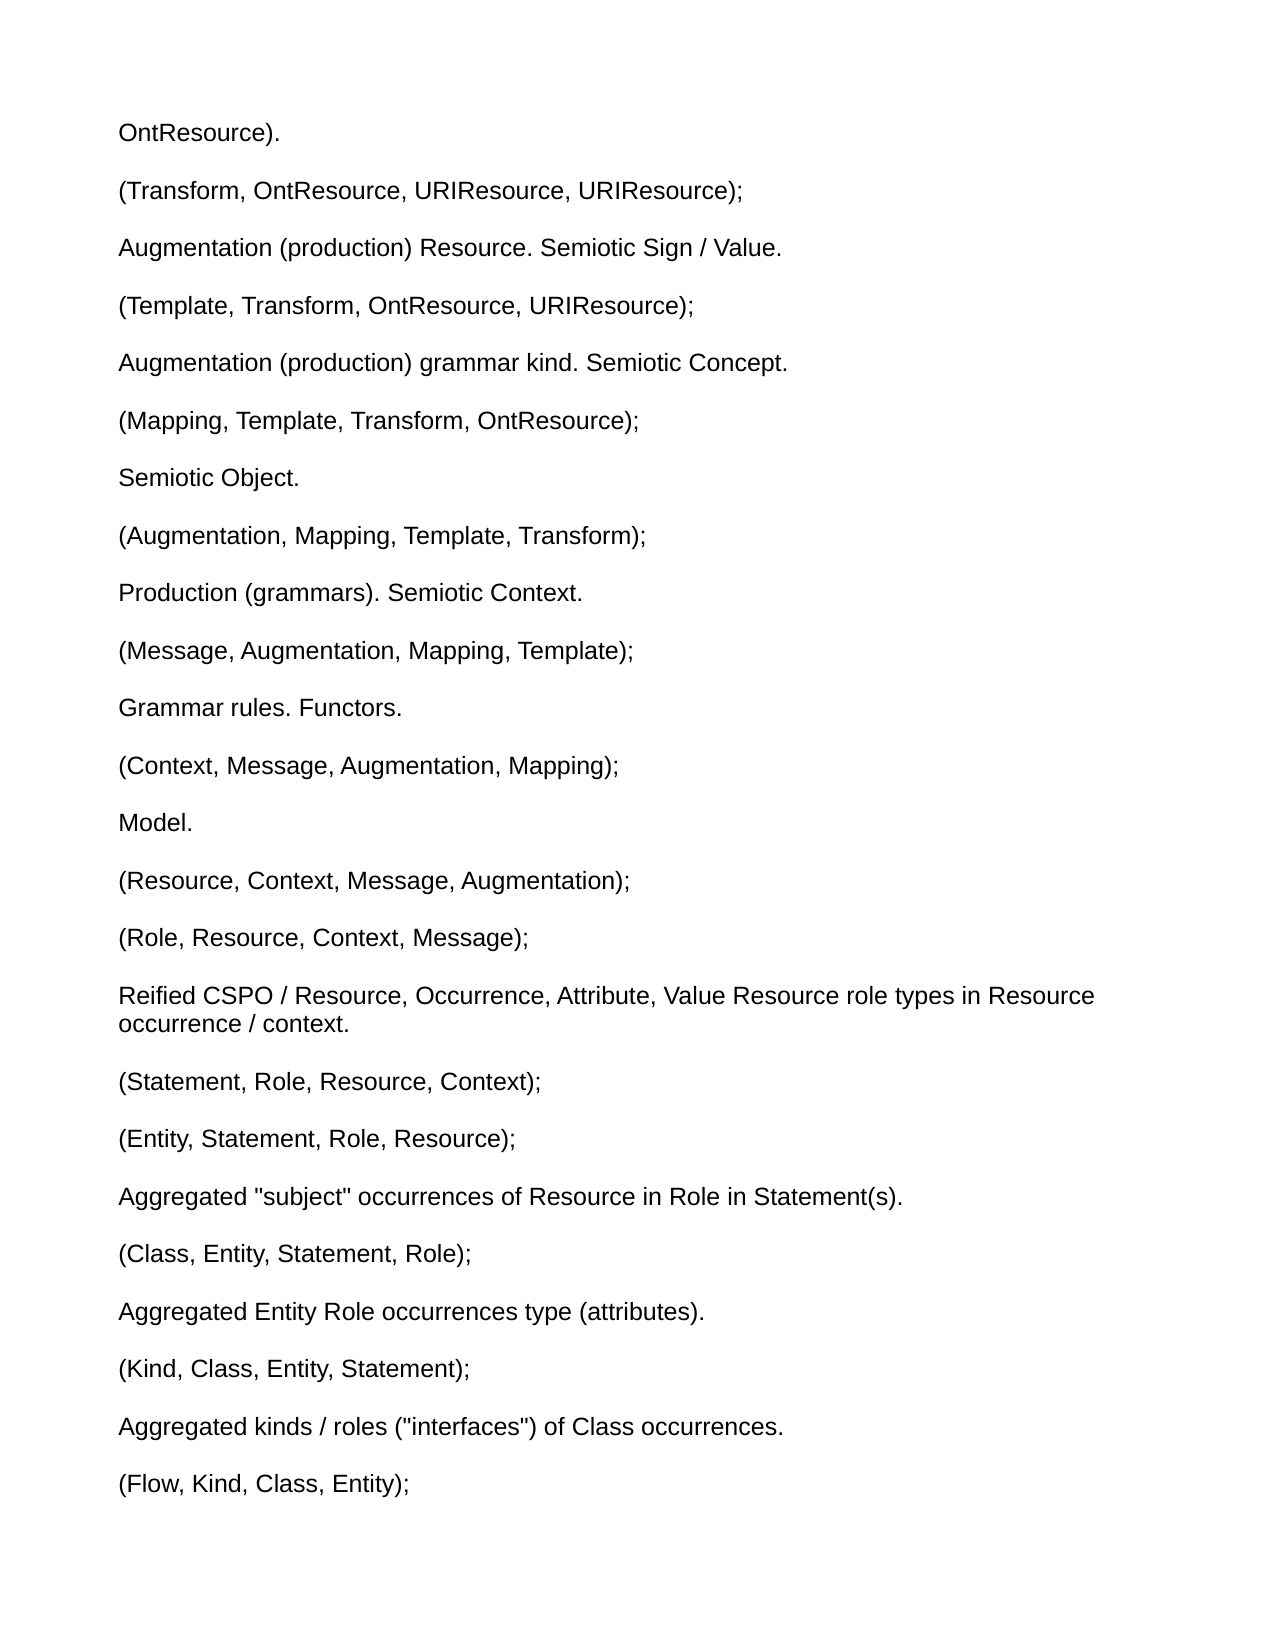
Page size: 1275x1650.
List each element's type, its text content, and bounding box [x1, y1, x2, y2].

text (Entity, Statement, Role, Resource); [118, 1124, 1157, 1153]
text Model. [118, 808, 1157, 837]
text (Transform, OntResource, URIResource, URIResource); [118, 176, 1157, 204]
text OntResource). [118, 118, 1157, 147]
text Production (grammars). Semiotic Context. [118, 578, 1157, 607]
text (Statement, Role, Resource, Context); [118, 1067, 1157, 1096]
text (Augmentation, Mapping, Template, Transform); [118, 521, 1157, 549]
text (Template, Transform, OntResource, URIResource); [118, 291, 1157, 319]
text Aggregated "subject" occurrences of Resource in Role in Statement(s). [118, 1182, 1157, 1211]
text (Context, Message, Augmentation, Mapping); [118, 751, 1157, 779]
text Semiotic Object. [118, 463, 1157, 492]
text Grammar rules. Functors. [118, 693, 1157, 722]
text Augmentation (production) Resource. Semiotic Sign / Value. [118, 233, 1157, 262]
text Aggregated Entity Role occurrences type (attributes). [118, 1297, 1157, 1326]
text (Mapping, Template, Transform, OntResource); [118, 406, 1157, 434]
text Augmentation (production) grammar kind. Semiotic Concept. [118, 348, 1157, 377]
text (Resource, Context, Message, Augmentation); [118, 866, 1157, 894]
text Reified CSPO / Resource, Occurrence, Attribute, Value Resource role types in Resource occurrence / context. [118, 981, 1157, 1038]
text (Kind, Class, Entity, Statement); [118, 1354, 1157, 1383]
text (Class, Entity, Statement, Role); [118, 1239, 1157, 1268]
text (Message, Augmentation, Mapping, Template); [118, 636, 1157, 664]
text Aggregated kinds / roles ("interfaces") of Class occurrences. [118, 1412, 1157, 1441]
text (Role, Resource, Context, Message); [118, 923, 1157, 952]
text (Flow, Kind, Class, Entity); [118, 1469, 1157, 1498]
